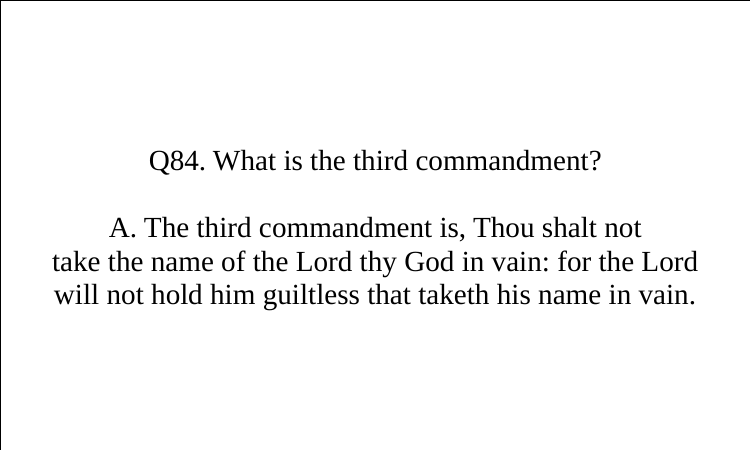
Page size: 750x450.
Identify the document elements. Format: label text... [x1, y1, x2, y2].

text Q84. What is the third commandment? A. The third commandment is, Thou shalt not take the name of the Lord thy God in vain: for the Lord will not hold him guiltless that taketh his name in vain. [1, 9, 750, 311]
